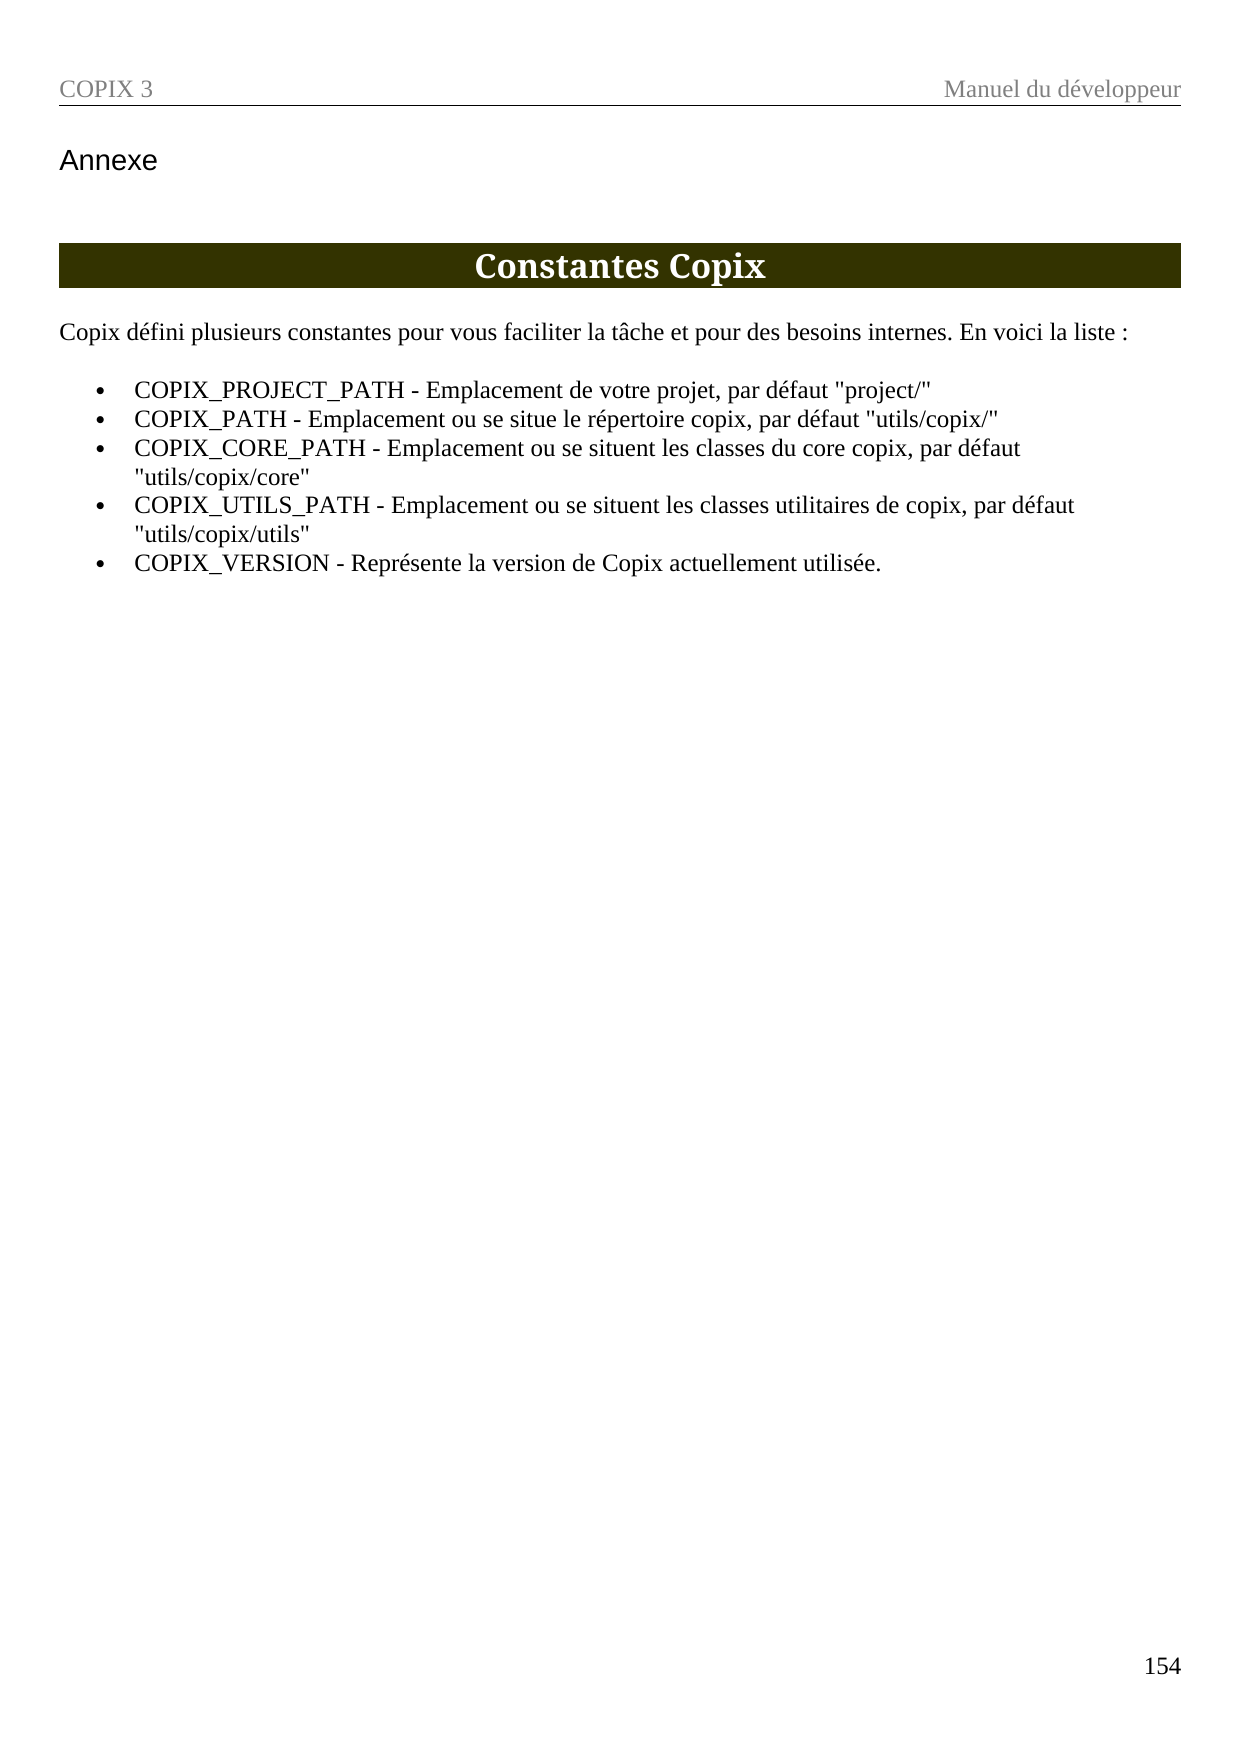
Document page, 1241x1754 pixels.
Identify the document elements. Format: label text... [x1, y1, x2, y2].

text Copix défini plusieurs constantes pour vous faciliter la tâche et pour des besoins internes. En voici la liste : [59, 317, 1181, 346]
subtitle Constantes Copix [59, 243, 1181, 288]
list COPIX_CORE_PATH - Emplacement ou se situent les classes du core copix, par défaut "utils/copix/core" [97, 433, 1181, 490]
list COPIX_VERSION - Représente la version de Copix actuellement utilisée. [97, 548, 1181, 577]
list COPIX_PATH - Emplacement ou se situe le répertoire copix, par défaut "utils/copix/" [97, 404, 1181, 433]
list COPIX_PROJECT_PATH - Emplacement de votre projet, par défaut "project/" [97, 375, 1181, 404]
subtitle Annexe [59, 143, 1181, 177]
list COPIX_UTILS_PATH - Emplacement ou se situent les classes utilitaires de copix, par défaut "utils/copix/utils" [97, 490, 1181, 548]
